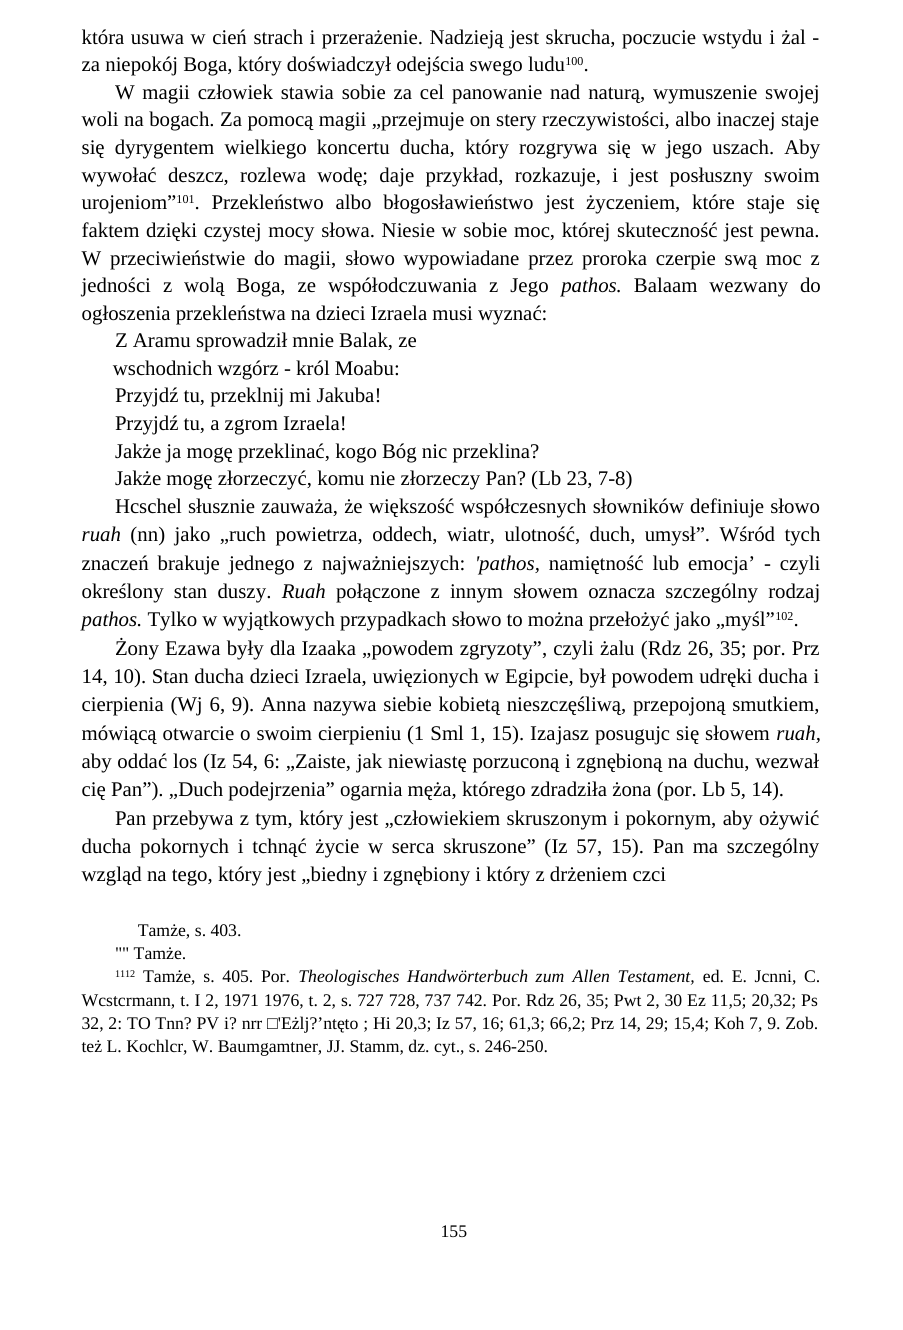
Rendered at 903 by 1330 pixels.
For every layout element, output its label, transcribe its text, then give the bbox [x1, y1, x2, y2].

text 1112 Tamże, s. 405. Por. Theologisches Handwörterbuch zum Allen Testament, ed. E. Jcnni, C. Wcstcrmann, t. I 2, 1971 1976, t. 2, s. 727 728, 737 742. Por. Rdz 26, 35; Pwt 2, 30 Ez 11,5; 20,32; Ps 32, 2: TO Tnn? PV i? nrr □'Eżlj?’ntęto ; Hi 20,3; Iz 57, 16; 61,3; 66,2; Prz 14, 29; 15,4; Koh 7, 9. Zob. też L. Kochlcr, W. Baumgamtner, JJ. Stamm, dz. cyt., s. 246-250. [81, 966, 821, 1057]
text Przyjdź tu, przeklnij mi Jakuba! [81, 383, 821, 407]
text Jakże mogę złorzeczyć, komu nie złorzeczy Pan? (Lb 23, 7-8) [81, 466, 821, 490]
text Tamże, s. 403. [138, 920, 821, 940]
text która usuwa w cień strach i przerażenie. Nadzieją jest skrucha, poczucie wstydu i żal - za niepokój Boga, który doświadczył odejścia swego ludu100. [81, 24, 821, 76]
text 155 [440, 1221, 471, 1241]
text Żony Ezawa były dla Izaaka „powodem zgryzoty”, czyli żalu (Rdz 26, 35; por. Prz 14, 10). Stan ducha dzieci Izraela, uwięzionych w Egipcie, był powodem udręki ducha i cierpienia (Wj 6, 9). Anna nazywa siebie kobietą nieszczęśliwą, przepojoną smutkiem, mówiącą otwarcie o swoim cierpieniu (1 Sml 1, 15). Iza­jasz posugujc się słowem ruah, aby oddać los (Iz 54, 6: „Zaiste, jak niewiastę porzuconą i zgnębioną na duchu, wezwał cię Pan”). „Duch podejrzenia” ogarnia męża, którego zdradziła żona (por. Lb 5, 14). [81, 636, 821, 801]
text Pan przebywa z tym, który jest „człowiekiem skruszonym i pokornym, aby ożywić ducha pokornych i tchnąć życie w serca skruszone” (Iz 57, 15). Pan ma szczególny wzgląd na tego, który jest „biedny i zgnębiony i który z drżeniem czci [81, 806, 821, 886]
text W magii człowiek stawia sobie za cel panowanie nad naturą, wymuszenie swojej woli na bogach. Za pomocą magii „przejmuje on stery rzeczywistości, albo inaczej staje się dyrygentem wielkiego koncertu ducha, który rozgrywa się w jego uszach. Aby wywołać deszcz, rozlewa wodę; daje przykład, rozkazuje, i jest posłuszny swoim urojeniom”101. Przekleństwo albo błogosławieństwo jest życzeniem, które staje się faktem dzięki czystej mocy słowa. Niesie w sobie moc, której skuteczność jest pewna. W przeciwieństwie do magii, słowo wypowiadane przez proroka czerpie swą moc z jedności z wolą Boga, ze współodczuwania z Jego pathos. Balaam wezwany do ogłoszenia przekleństwa na dzieci Izraela musi wyznać: [81, 80, 821, 325]
text Z Aramu sprowadził mnie Balak, ze wschodnich wzgórz - król Moabu: [113, 328, 460, 380]
text Hcschel słusznie zauważa, że większość współczesnych słowników definiuje słowo ruah (nn) jako „ruch powietrza, oddech, wiatr, ulotność, duch, umysł”. Wśród tych znaczeń brakuje jednego z najważniejszych: 'pathos, namiętność lub emocja’ - czyli określony stan duszy. Ruah połączone z innym słowem oznacza szczególny rodzaj pathos. Tylko w wyjątkowych przypadkach słowo to można przełożyć jako „myśl”102. [81, 494, 821, 631]
text Przyjdź tu, a zgrom Izraela! [81, 411, 821, 435]
text "" Tamże. [81, 943, 821, 963]
text Jakże ja mogę przeklinać, kogo Bóg nic przeklina? [81, 439, 821, 463]
